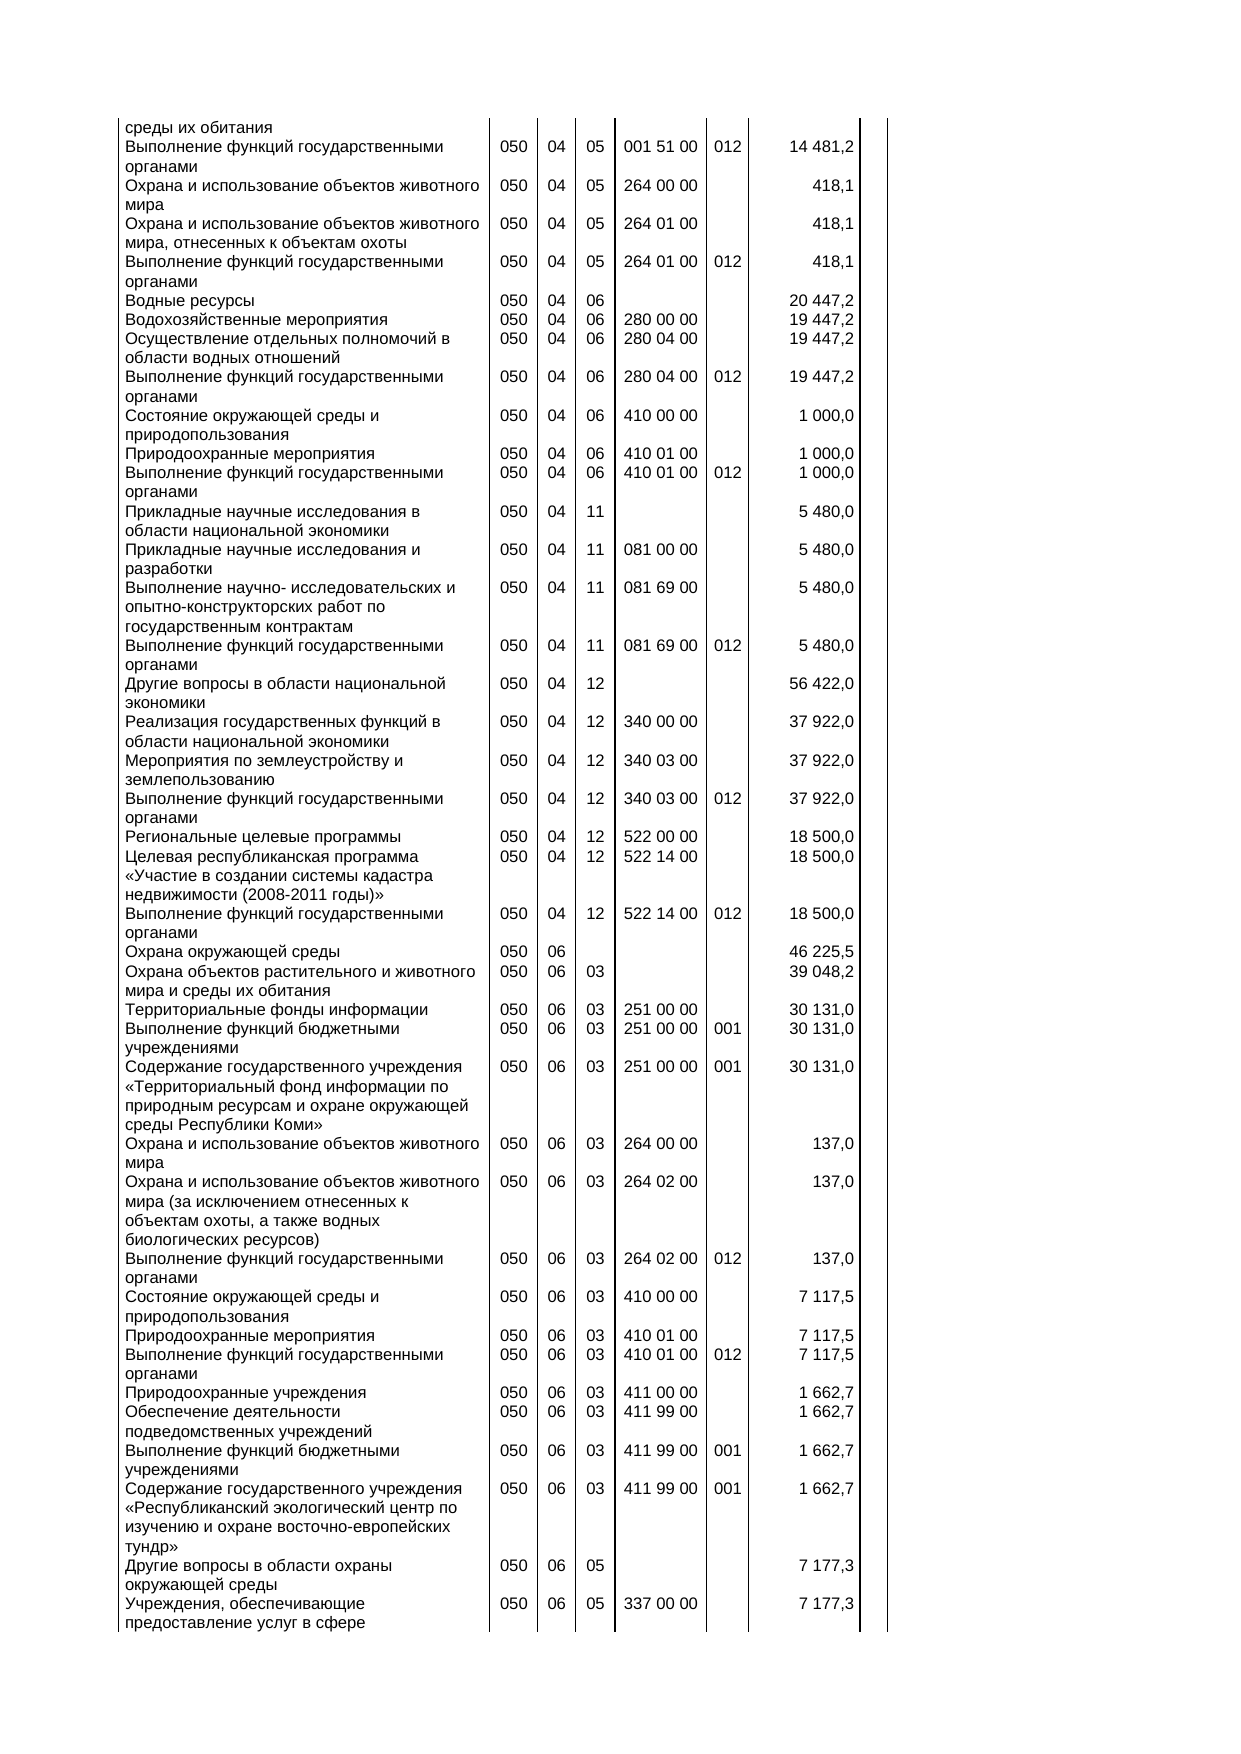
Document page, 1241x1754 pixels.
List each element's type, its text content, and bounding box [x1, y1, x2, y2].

table_cell 264 01 00 [616, 252, 706, 291]
table_cell [707, 1402, 748, 1441]
table_cell Состояние окружающей среды и природопользования [119, 1287, 489, 1326]
table_cell [707, 176, 748, 214]
table_cell 04 [538, 367, 575, 406]
table_cell 410 00 00 [616, 406, 706, 444]
table_cell 11 [576, 578, 614, 636]
table_cell [707, 540, 748, 578]
table_cell 050 [490, 942, 537, 961]
table_cell [861, 463, 887, 501]
table_cell 012 [707, 636, 748, 674]
table_cell 081 69 00 [616, 578, 706, 636]
table_cell 04 [538, 712, 575, 751]
table_cell [861, 846, 887, 904]
table_cell Содержание государственного учреждения «Территориальный фонд информации по природным ресурсам и охране окружающей среды Республики Коми» [119, 1057, 489, 1134]
table_cell [616, 1556, 706, 1594]
table_cell [707, 712, 748, 751]
table_cell [707, 214, 748, 252]
table_cell 410 01 00 [616, 1345, 706, 1383]
table_cell 46 225,5 [749, 942, 859, 961]
table_cell 06 [538, 1287, 575, 1326]
table_cell 06 [538, 1345, 575, 1383]
table_cell 39 048,2 [749, 961, 859, 1000]
table_cell 050 [490, 137, 537, 176]
table_cell 03 [576, 1383, 614, 1402]
table_cell 04 [538, 137, 575, 176]
table_cell [861, 789, 887, 827]
table_cell [616, 291, 706, 310]
table_cell 05 [576, 1556, 614, 1594]
table_cell [861, 540, 887, 578]
table_cell 05 [576, 214, 614, 252]
table_cell 251 00 00 [616, 1019, 706, 1057]
table_cell [749, 118, 859, 137]
table_cell [861, 1383, 887, 1402]
table_cell Природоохранные мероприятия [119, 444, 489, 463]
table_cell 050 [490, 1556, 537, 1594]
table_cell [861, 1134, 887, 1172]
table_cell [707, 118, 748, 137]
table_cell 04 [538, 444, 575, 463]
table_cell 04 [538, 846, 575, 904]
table_cell 264 00 00 [616, 1134, 706, 1172]
table_cell 280 00 00 [616, 310, 706, 329]
table_cell 001 [707, 1019, 748, 1057]
table_cell 012 [707, 463, 748, 501]
table_cell Прикладные научные исследования в области национальной экономики [119, 501, 489, 540]
table_cell 12 [576, 846, 614, 904]
table_cell [861, 444, 887, 463]
table_cell 5 480,0 [749, 636, 859, 674]
table_cell 56 422,0 [749, 674, 859, 712]
table_cell 03 [576, 1441, 614, 1479]
table_cell 264 02 00 [616, 1172, 706, 1249]
table_cell 19 447,2 [749, 367, 859, 406]
table_cell 06 [538, 1383, 575, 1402]
table_cell [490, 118, 537, 137]
table_cell 05 [576, 137, 614, 176]
table_cell 410 01 00 [616, 1326, 706, 1345]
table_cell 012 [707, 904, 748, 942]
table_cell [707, 846, 748, 904]
table_cell 7 117,5 [749, 1287, 859, 1326]
table_cell Природоохранные мероприятия [119, 1326, 489, 1345]
table_cell 04 [538, 751, 575, 789]
table_cell Выполнение функций государственными органами [119, 463, 489, 501]
table_cell 1 662,7 [749, 1383, 859, 1402]
table_cell Выполнение функций бюджетными учреждениями [119, 1019, 489, 1057]
table_cell 050 [490, 406, 537, 444]
table_cell 050 [490, 1383, 537, 1402]
table_cell Выполнение функций государственными органами [119, 252, 489, 291]
table_cell 050 [490, 1345, 537, 1383]
table_cell 12 [576, 712, 614, 751]
table_cell [707, 942, 748, 961]
table_cell Выполнение функций государственными органами [119, 1345, 489, 1383]
table_cell [616, 674, 706, 712]
table_cell 37 922,0 [749, 751, 859, 789]
table_cell [707, 1172, 748, 1249]
table_cell Выполнение функций государственными органами [119, 1249, 489, 1287]
table_cell 050 [490, 1134, 537, 1172]
table_cell 12 [576, 751, 614, 789]
table_cell 06 [538, 961, 575, 1000]
table_cell 050 [490, 961, 537, 1000]
table_cell 05 [576, 252, 614, 291]
table_cell [861, 1326, 887, 1345]
table_cell 137,0 [749, 1134, 859, 1172]
table_cell [861, 712, 887, 751]
table_cell [861, 118, 887, 137]
table_cell [707, 961, 748, 1000]
table_cell 012 [707, 252, 748, 291]
table_cell 04 [538, 463, 575, 501]
table_cell Другие вопросы в области национальной экономики [119, 674, 489, 712]
table_cell 03 [576, 1402, 614, 1441]
table_cell 04 [538, 214, 575, 252]
table_cell 5 480,0 [749, 501, 859, 540]
table_cell Прикладные научные исследования и разработки [119, 540, 489, 578]
table_cell 06 [538, 1402, 575, 1441]
table_cell 12 [576, 904, 614, 942]
table_cell 012 [707, 137, 748, 176]
table_cell [616, 501, 706, 540]
table_cell 411 99 00 [616, 1402, 706, 1441]
table_cell 03 [576, 1172, 614, 1249]
table_cell 050 [490, 329, 537, 367]
table_cell 20 447,2 [749, 291, 859, 310]
table_cell [861, 1441, 887, 1479]
table_cell [861, 252, 887, 291]
table_cell 050 [490, 712, 537, 751]
table_cell 411 99 00 [616, 1441, 706, 1479]
table_cell 7 117,5 [749, 1326, 859, 1345]
table_cell [861, 1000, 887, 1019]
table_cell 522 00 00 [616, 827, 706, 846]
table_cell Региональные целевые программы [119, 827, 489, 846]
table_cell Обеспечение деятельности подведомственных учреждений [119, 1402, 489, 1441]
table_cell 37 922,0 [749, 712, 859, 751]
table_cell 1 000,0 [749, 463, 859, 501]
table_cell 410 01 00 [616, 463, 706, 501]
table_cell 251 00 00 [616, 1057, 706, 1134]
table_cell 050 [490, 1594, 537, 1632]
table_cell 001 [707, 1479, 748, 1556]
table_cell 001 [707, 1057, 748, 1134]
table_cell 050 [490, 176, 537, 214]
table_cell 001 [707, 1441, 748, 1479]
table_cell 012 [707, 1345, 748, 1383]
table_cell Водохозяйственные мероприятия [119, 310, 489, 329]
table_cell [861, 214, 887, 252]
table_cell Выполнение функций государственными органами [119, 367, 489, 406]
table_cell 06 [576, 310, 614, 329]
table_cell 7 117,5 [749, 1345, 859, 1383]
table_cell 06 [576, 329, 614, 367]
table_cell 06 [538, 1000, 575, 1019]
table_cell 04 [538, 252, 575, 291]
table_cell 06 [538, 1594, 575, 1632]
table_cell 050 [490, 540, 537, 578]
table_cell 050 [490, 1000, 537, 1019]
table_cell 050 [490, 578, 537, 636]
table_cell [707, 444, 748, 463]
table_cell 418,1 [749, 252, 859, 291]
table_cell 050 [490, 636, 537, 674]
table_cell 04 [538, 674, 575, 712]
table_cell [707, 1556, 748, 1594]
table_cell [861, 942, 887, 961]
table_cell [707, 1594, 748, 1632]
table_cell 06 [576, 444, 614, 463]
table_cell Другие вопросы в области охраны окружающей среды [119, 1556, 489, 1594]
table_cell 081 00 00 [616, 540, 706, 578]
table_cell 050 [490, 751, 537, 789]
table_cell Охрана объектов растительного и животного мира и среды их обитания [119, 961, 489, 1000]
table_cell [861, 367, 887, 406]
table_cell [861, 1556, 887, 1594]
table_cell [861, 827, 887, 846]
table_cell 12 [576, 789, 614, 827]
table_cell Выполнение функций государственными органами [119, 904, 489, 942]
table_cell 264 02 00 [616, 1249, 706, 1287]
table_cell Выполнение функций государственными органами [119, 789, 489, 827]
table_cell [707, 1000, 748, 1019]
table_cell 001 51 00 [616, 137, 706, 176]
table_cell 7 177,3 [749, 1594, 859, 1632]
table_cell [707, 406, 748, 444]
table_cell 050 [490, 904, 537, 942]
table_cell [861, 291, 887, 310]
table_cell 050 [490, 1326, 537, 1345]
table_cell [707, 827, 748, 846]
table_cell 050 [490, 1249, 537, 1287]
table_cell 04 [538, 827, 575, 846]
table_cell 03 [576, 1134, 614, 1172]
table_cell 340 00 00 [616, 712, 706, 751]
table_cell 410 01 00 [616, 444, 706, 463]
table_cell [861, 310, 887, 329]
table_cell 050 [490, 1019, 537, 1057]
table_cell 1 662,7 [749, 1402, 859, 1441]
table_cell [707, 501, 748, 540]
table_cell 050 [490, 214, 537, 252]
table_cell [861, 636, 887, 674]
table_cell Состояние окружающей среды и природопользования [119, 406, 489, 444]
table_cell 081 69 00 [616, 636, 706, 674]
table_cell [707, 291, 748, 310]
table_cell 410 00 00 [616, 1287, 706, 1326]
table_cell [576, 942, 614, 961]
table_cell [861, 137, 887, 176]
table_cell 137,0 [749, 1249, 859, 1287]
table_cell 1 662,7 [749, 1479, 859, 1556]
table_cell [861, 1287, 887, 1326]
table_cell [707, 578, 748, 636]
table_cell 012 [707, 367, 748, 406]
table_cell 050 [490, 1479, 537, 1556]
table_cell среды их обитания [119, 118, 489, 137]
table_cell [861, 674, 887, 712]
table_cell 264 00 00 [616, 176, 706, 214]
table_cell 050 [490, 252, 537, 291]
table_cell Охрана и использование объектов животного мира [119, 1134, 489, 1172]
table_cell [861, 1345, 887, 1383]
table_cell 04 [538, 291, 575, 310]
table_cell 11 [576, 540, 614, 578]
table_cell Охрана и использование объектов животного мира (за исключением отнесенных к объектам охоты, а также водных биологических ресурсов) [119, 1172, 489, 1249]
table_cell 050 [490, 1287, 537, 1326]
table_cell [861, 1594, 887, 1632]
table_cell 06 [538, 1556, 575, 1594]
table_cell [707, 1134, 748, 1172]
table_cell 30 131,0 [749, 1019, 859, 1057]
table_cell [861, 501, 887, 540]
table_cell 1 000,0 [749, 444, 859, 463]
table_cell 03 [576, 1249, 614, 1287]
table_cell 18 500,0 [749, 827, 859, 846]
table_cell 050 [490, 789, 537, 827]
table_cell [707, 329, 748, 367]
table_cell [861, 329, 887, 367]
table_cell 7 177,3 [749, 1556, 859, 1594]
table_cell 06 [576, 367, 614, 406]
table_cell 280 04 00 [616, 367, 706, 406]
table_cell 06 [538, 942, 575, 961]
table_cell 14 481,2 [749, 137, 859, 176]
table_cell 012 [707, 1249, 748, 1287]
table_cell 11 [576, 501, 614, 540]
table_cell 05 [576, 1594, 614, 1632]
table_cell 5 480,0 [749, 578, 859, 636]
table_cell 411 00 00 [616, 1383, 706, 1402]
table_cell 418,1 [749, 214, 859, 252]
table_cell Охрана и использование объектов животного мира [119, 176, 489, 214]
table_cell [707, 674, 748, 712]
table_cell Выполнение функций государственными органами [119, 636, 489, 674]
table_cell [861, 1019, 887, 1057]
table_cell 18 500,0 [749, 904, 859, 942]
table_cell 06 [576, 291, 614, 310]
table_cell 06 [576, 406, 614, 444]
table_cell 12 [576, 674, 614, 712]
table_cell 04 [538, 578, 575, 636]
table_cell Охрана и использование объектов животного мира, отнесенных к объектам охоты [119, 214, 489, 252]
table_cell 280 04 00 [616, 329, 706, 367]
table_cell 06 [576, 463, 614, 501]
table_cell Учреждения, обеспечивающие предоставление услуг в сфере [119, 1594, 489, 1632]
table_cell 264 01 00 [616, 214, 706, 252]
table_cell 1 662,7 [749, 1441, 859, 1479]
table_cell 03 [576, 1019, 614, 1057]
table_cell [707, 751, 748, 789]
table_cell 11 [576, 636, 614, 674]
table_cell 06 [538, 1172, 575, 1249]
table_cell [861, 1249, 887, 1287]
table_cell 050 [490, 1402, 537, 1441]
table_cell 30 131,0 [749, 1057, 859, 1134]
table_cell 04 [538, 329, 575, 367]
table_cell Охрана окружающей среды [119, 942, 489, 961]
table_cell 050 [490, 674, 537, 712]
table_cell 04 [538, 540, 575, 578]
table_cell 050 [490, 1172, 537, 1249]
table_cell 05 [576, 176, 614, 214]
table_cell [861, 904, 887, 942]
table_cell 5 480,0 [749, 540, 859, 578]
table_cell Водные ресурсы [119, 291, 489, 310]
table_cell [707, 1383, 748, 1402]
table_cell 050 [490, 291, 537, 310]
table_cell 03 [576, 1345, 614, 1383]
table_cell [861, 1402, 887, 1441]
table_cell [861, 406, 887, 444]
table_cell [861, 1172, 887, 1249]
table_cell Осуществление отдельных полномочий в области водных отношений [119, 329, 489, 367]
table_cell 04 [538, 636, 575, 674]
table_cell 050 [490, 501, 537, 540]
table_cell Выполнение функций государственными органами [119, 137, 489, 176]
table_cell 137,0 [749, 1172, 859, 1249]
table_cell [616, 118, 706, 137]
table_cell [861, 1057, 887, 1134]
table_cell 03 [576, 1000, 614, 1019]
table_cell 18 500,0 [749, 846, 859, 904]
table_cell [861, 176, 887, 214]
table_cell 340 03 00 [616, 789, 706, 827]
table_cell 03 [576, 961, 614, 1000]
table_cell [538, 118, 575, 137]
table_cell 050 [490, 367, 537, 406]
table_cell 03 [576, 1326, 614, 1345]
table_cell [707, 1326, 748, 1345]
table_cell 1 000,0 [749, 406, 859, 444]
table_cell 050 [490, 846, 537, 904]
table_cell 337 00 00 [616, 1594, 706, 1632]
table_cell 03 [576, 1287, 614, 1326]
table_cell 12 [576, 827, 614, 846]
table_cell 04 [538, 176, 575, 214]
table_cell [707, 310, 748, 329]
table_cell 050 [490, 1441, 537, 1479]
table_cell 522 14 00 [616, 904, 706, 942]
table_cell 340 03 00 [616, 751, 706, 789]
table_cell Содержание государственного учреждения «Республиканский экологический центр по изучению и охране восточно-европейских тундр» [119, 1479, 489, 1556]
table_cell Природоохранные учреждения [119, 1383, 489, 1402]
table_cell 06 [538, 1134, 575, 1172]
table_cell 050 [490, 827, 537, 846]
table_cell 050 [490, 444, 537, 463]
table_cell 522 14 00 [616, 846, 706, 904]
table_cell [576, 118, 614, 137]
table_cell [861, 1479, 887, 1556]
table_cell 19 447,2 [749, 310, 859, 329]
table_cell [707, 1287, 748, 1326]
table_cell 411 99 00 [616, 1479, 706, 1556]
table_cell 050 [490, 310, 537, 329]
table_cell 19 447,2 [749, 329, 859, 367]
table_cell [861, 961, 887, 1000]
table_cell 37 922,0 [749, 789, 859, 827]
table_cell Территориальные фонды информации [119, 1000, 489, 1019]
table_cell 06 [538, 1057, 575, 1134]
table_cell 06 [538, 1019, 575, 1057]
table_cell [861, 751, 887, 789]
table_cell 06 [538, 1441, 575, 1479]
table_cell 03 [576, 1057, 614, 1134]
table_cell 04 [538, 406, 575, 444]
table_cell Целевая республиканская программа «Участие в создании системы кадастра недвижимости (2008-2011 годы)» [119, 846, 489, 904]
table_cell 251 00 00 [616, 1000, 706, 1019]
table_cell 30 131,0 [749, 1000, 859, 1019]
table_cell 050 [490, 463, 537, 501]
table_cell 03 [576, 1479, 614, 1556]
table_cell 06 [538, 1326, 575, 1345]
table_cell 418,1 [749, 176, 859, 214]
table_cell [616, 942, 706, 961]
table_cell 04 [538, 310, 575, 329]
table_cell 06 [538, 1479, 575, 1556]
table_cell 012 [707, 789, 748, 827]
table_cell [616, 961, 706, 1000]
table_cell 06 [538, 1249, 575, 1287]
table_cell Выполнение научно- исследовательских и опытно-конструкторских работ по государственным контрактам [119, 578, 489, 636]
table_cell Выполнение функций бюджетными учреждениями [119, 1441, 489, 1479]
table_cell Реализация государственных функций в области национальной экономики [119, 712, 489, 751]
table_cell [861, 578, 887, 636]
table_cell 04 [538, 789, 575, 827]
table_cell 050 [490, 1057, 537, 1134]
table_cell Мероприятия по землеустройству и землепользованию [119, 751, 489, 789]
table_cell 04 [538, 501, 575, 540]
table_cell 04 [538, 904, 575, 942]
